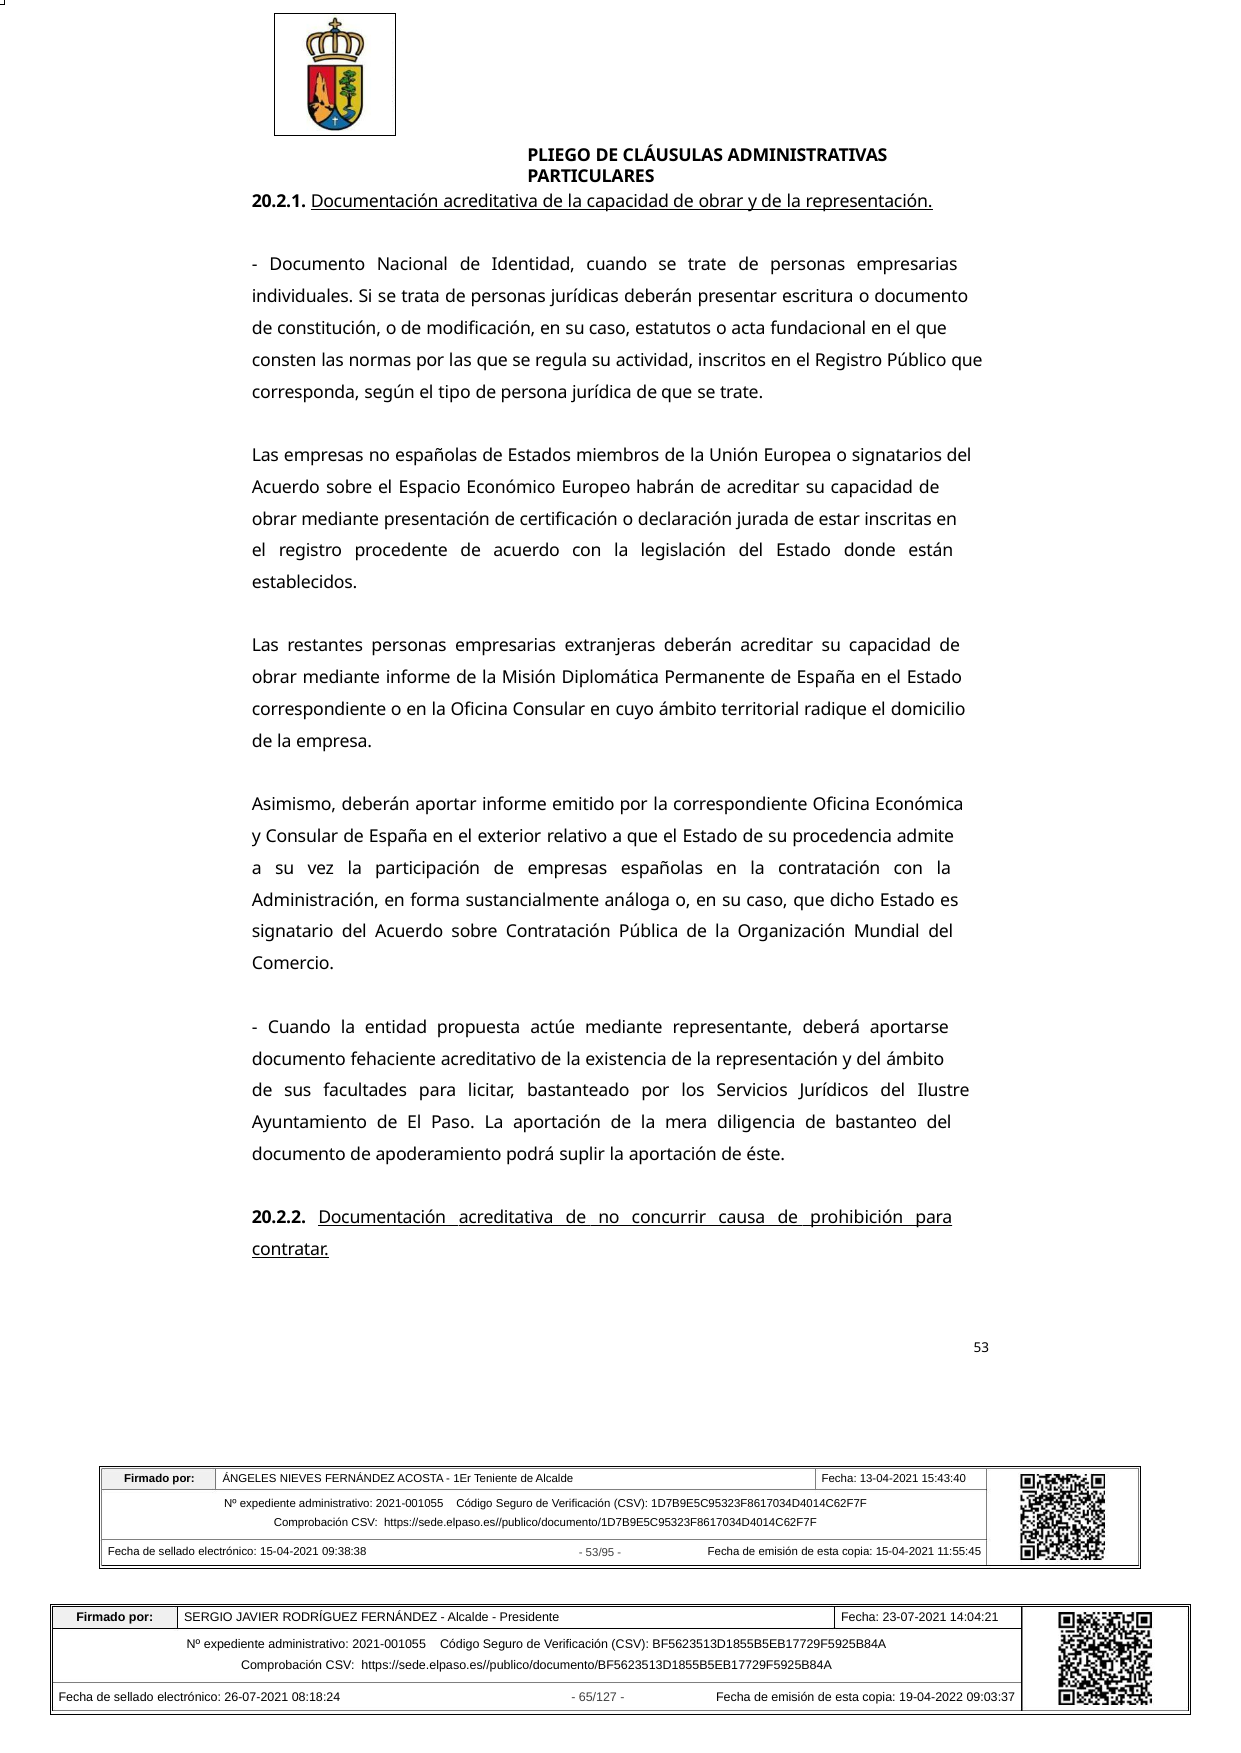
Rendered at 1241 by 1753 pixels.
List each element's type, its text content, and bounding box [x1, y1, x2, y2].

text Fecha: 23-07-2021 14:04:21 [841, 1610, 1022, 1624]
picture [51, 1605, 1190, 1714]
text 0.2.2. Documentación acreditativa de no concurrir causa de prohibición para [261, 1207, 1013, 1228]
text documento de apoderamiento podrá suplir la aportación de éste. [252, 1144, 1014, 1164]
text - 65/127 - [571, 1691, 643, 1705]
text individuales. Si se trata de personas jurídicas deberán presentar escritura o documento [252, 286, 1013, 307]
text Ayuntamiento de El Paso. La aportación de la mera diligencia de bastanteo del [252, 1112, 1014, 1133]
text 2 [252, 1223, 261, 1228]
text 2 [252, 196, 257, 204]
text Fecha: 13-04-2021 15:43:40 [821, 1473, 987, 1485]
text correspondiente o en la Oficina Consular en cuyo ámbito territorial radique el domicilio [252, 699, 1013, 719]
text Fecha de emisión de esta copia: 19-04-2022 09:03:37 [716, 1690, 1040, 1704]
text 2 [252, 1212, 257, 1220]
text Las restantes personas empresarias extranjeras deberán acreditar su capacidad de [252, 635, 1013, 656]
text Fecha de sellado electrónico: 15-04-2021 09:38:38 [108, 1546, 390, 1558]
text signatario del Acuerdo sobre Contratación Pública de la Organización Mundial del [252, 921, 1013, 942]
text 53 [973, 1339, 1009, 1356]
text consten las normas por las que se regula su actividad, inscritos en el Registro Público que [252, 350, 1013, 370]
picture [100, 1467, 1140, 1568]
text Nº expediente administrativo: 2021-001055 Código Seguro de Verificación (CSV): BF5623513D1855B5EB17729F5925B84A [186, 1638, 912, 1652]
text obrar mediante informe de la Misión Diplomática Permanente de España en el Estado [252, 667, 1013, 688]
text 2 [252, 1207, 261, 1221]
text Comprobación CSV: https://sede.elpaso.es//publico/documento/BF5623513D1855B5EB17729F5925B84A [241, 1658, 912, 1672]
text Asimismo, deberán aportar informe emitido por la correspondiente Oficina Económica [252, 794, 1013, 814]
text a su vez la participación de empresas españolas en la contratación con la [252, 858, 1013, 878]
text de la empresa. [252, 731, 1013, 751]
text documento fehaciente acreditativo de la existencia de la representación y del ámbito [252, 1048, 1014, 1069]
picture [275, 14, 395, 135]
text y Consular de España en el exterior relativo a que el Estado de su procedencia admite [252, 826, 1013, 847]
text corresponda, según el tipo de persona jurídica de que se trate. [252, 382, 1013, 402]
text contratar. [252, 1239, 360, 1260]
text 0.2.1. Documentación acreditativa de la capacidad de obrar y de la representación. [261, 191, 1008, 212]
text Firmado por: [124, 1473, 211, 1485]
text PLIEGO DE CLÁUSULAS ADMINISTRATIVAS PARTICULARES [527, 145, 1013, 187]
text Fecha de emisión de esta copia: 15-04-2021 11:55:45 [707, 1546, 1006, 1558]
text el registro procedente de acuerdo con la legislación del Estado donde están [252, 540, 1013, 561]
text de constitución, o de modificación, en su caso, estatutos o acta fundacional en el que [252, 318, 1013, 338]
text Fecha de sellado electrónico: 26-07-2021 08:18:24 [58, 1690, 365, 1704]
text 2 [252, 207, 261, 212]
text SERGIO JAVIER RODRÍGUEZ FERNÁNDEZ - Alcalde - Presidente [184, 1610, 586, 1624]
text - 53/95 - [578, 1546, 638, 1559]
text Las empresas no españolas de Estados miembros de la Unión Europea o signatarios del [252, 445, 1013, 465]
text Documento Nacional de Identidad, cuando se trate de personas empresarias [269, 254, 1013, 275]
text - [252, 1017, 268, 1037]
text Comercio. [252, 953, 1013, 974]
text - [252, 254, 269, 275]
text ÁNGELES NIEVES FERNÁNDEZ ACOSTA - 1Er Teniente de Alcalde [222, 1473, 601, 1485]
text Nº expediente administrativo: 2021-001055 Código Seguro de Verificación (CSV): 1D7B9E5C95323F8617034D4014C62F7F [224, 1498, 889, 1511]
text establecidos. [252, 572, 1013, 593]
text 2 [252, 191, 261, 205]
text Cuando la entidad propuesta actúe mediante representante, deberá aportarse [268, 1017, 1013, 1037]
text Comprobación CSV: https://sede.elpaso.es//publico/documento/1D7B9E5C95323F8617034D4014C62F7F [273, 1517, 889, 1529]
text Acuerdo sobre el Espacio Económico Europeo habrán de acreditar su capacidad de [252, 477, 1013, 497]
text Administración, en forma sustancialmente análoga o, en su caso, que dicho Estado es [252, 889, 1013, 910]
text de sus facultades para licitar, bastanteado por los Servicios Jurídicos del Ilustre [252, 1081, 1014, 1101]
text Firmado por: [76, 1610, 172, 1624]
text obrar mediante presentación de certificación o declaración jurada de estar inscritas en [252, 509, 1013, 529]
